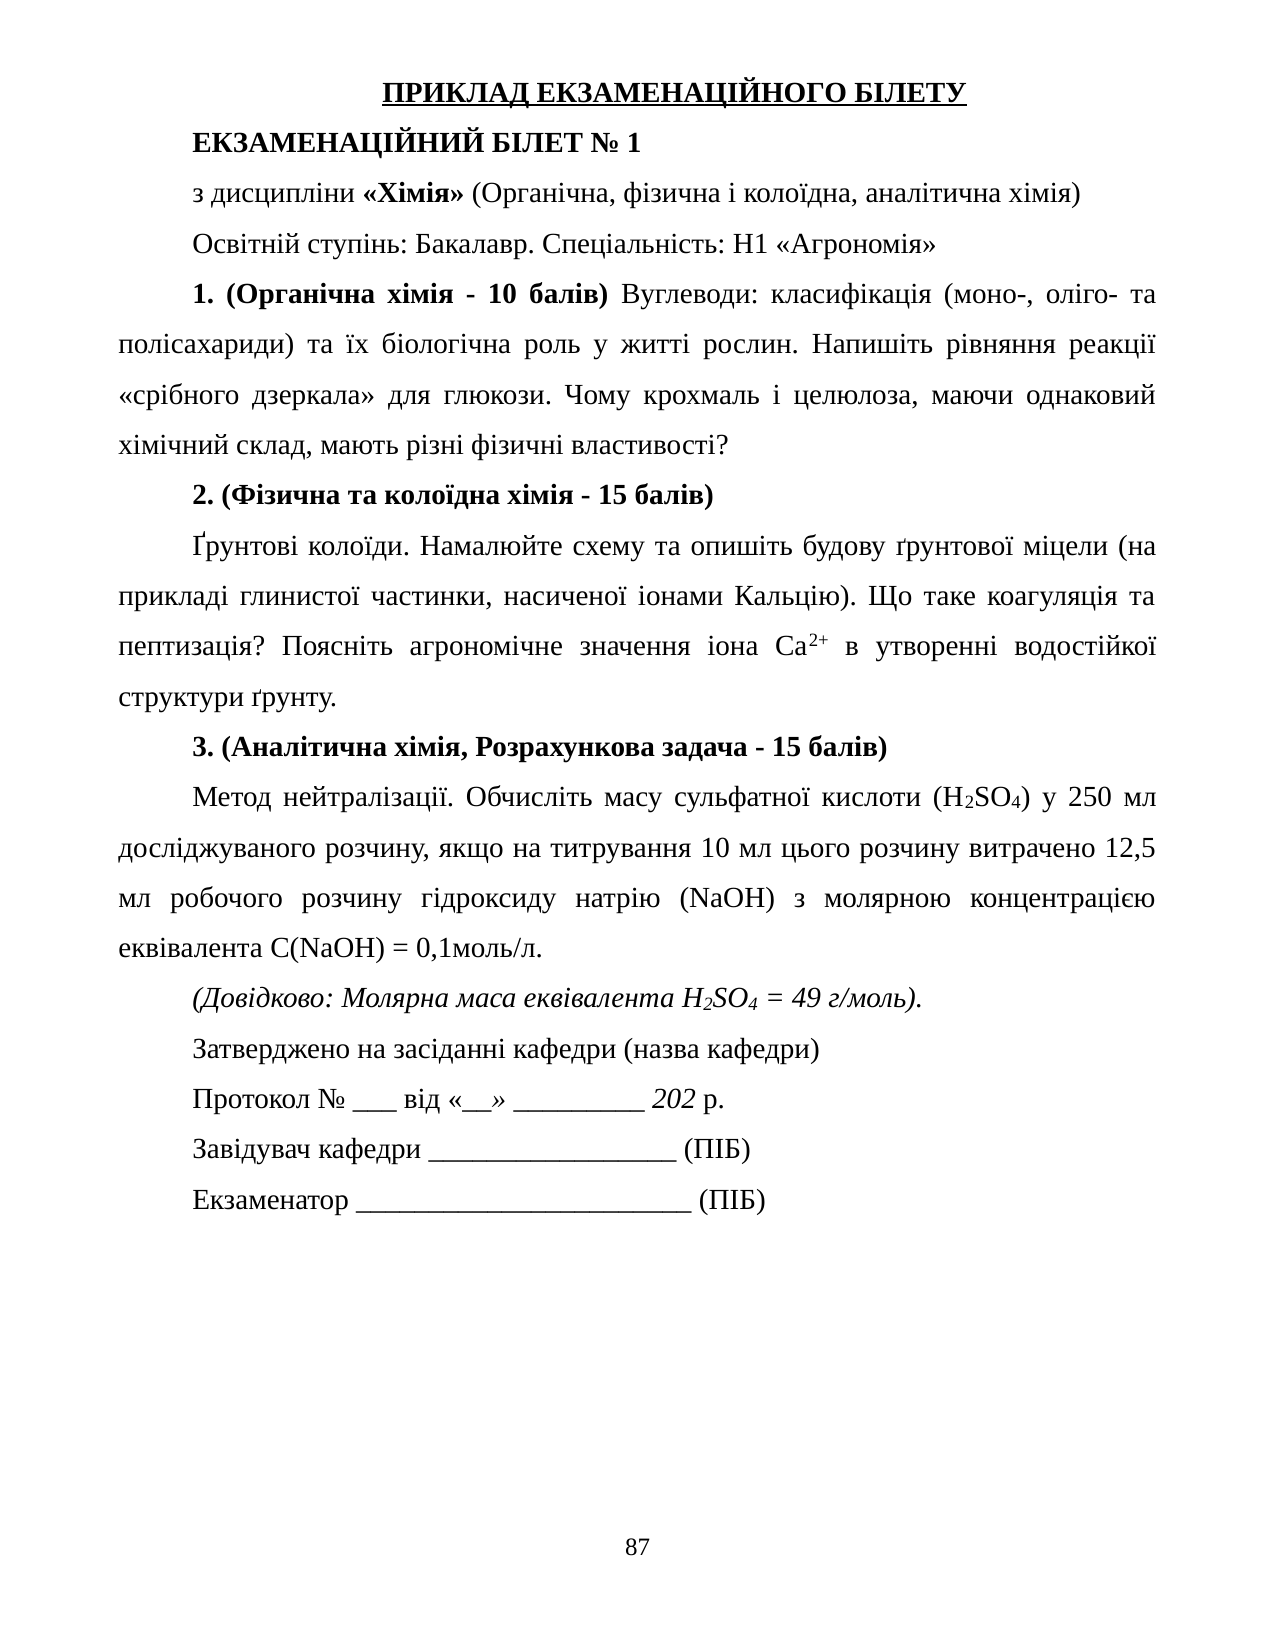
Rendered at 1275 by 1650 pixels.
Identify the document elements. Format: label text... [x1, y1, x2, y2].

text Завідувач кафедри _________________ (ПІБ) [118, 1132, 1157, 1165]
text Метод нейтралізації. Обчисліть масу сульфатної кислоти (H2SO4) у 250 мл досліджуваного розчину, якщо на титрування 10 мл цього розчину витрачено 12,5 мл робочого розчину гідроксиду натрію (NaOH) з молярною концентрацією еквівалента C(NaOH) = 0,1моль/л. [118, 779, 1157, 964]
text 1. (Органічна хімія - 10 балів) Вуглеводи: класифікація (моно-, оліго- та полісахариди) та їх біологічна роль у житті рослин. Напишіть рівняння реакції «срібного дзеркала» для глюкози. Чому крохмаль і целюлоза, маючи однаковий хімічний склад, мають різні фізичні властивості? [118, 276, 1157, 461]
text ЕКЗАМЕНАЦІЙНИЙ БІЛЕТ № 1 [118, 125, 1157, 159]
text 2. (Фізична та колоїдна хімія - 15 балів) [118, 477, 1157, 511]
text Ґрунтові колоїди. Намалюйте схему та опишіть будову ґрунтової міцели (на прикладі глинистої частинки, насиченої іонами Кальцію). Що таке коагуляція та пептизація? Поясніть агрономічне значення іона Ca2+ в утворенні водостійкої структури ґрунту. [118, 528, 1157, 712]
text Освітній ступінь: Бакалавр. Спеціальність: Н1 «Агрономія» [118, 226, 1157, 259]
text Протокол № ___ від «__» _________ 202 р. [118, 1081, 1157, 1115]
subtitle ПРИКЛАД ЕКЗАМЕНАЦІЙНОГО БІЛЕТУ [118, 75, 1157, 108]
text (Довідково: Молярна маса еквівалента H2SO4 = 49 г/моль). [118, 981, 1157, 1014]
text з дисципліни «Хімія» (Органічна, фізична і колоїдна, аналітична хімія) [118, 176, 1157, 209]
text 3. (Аналітична хімія, Розрахункова задача - 15 балів) [118, 729, 1157, 763]
text Екзаменатор _______________________ (ПІБ) [118, 1182, 1157, 1215]
text Затверджено на засіданні кафедри (назва кафедри) [118, 1031, 1157, 1064]
